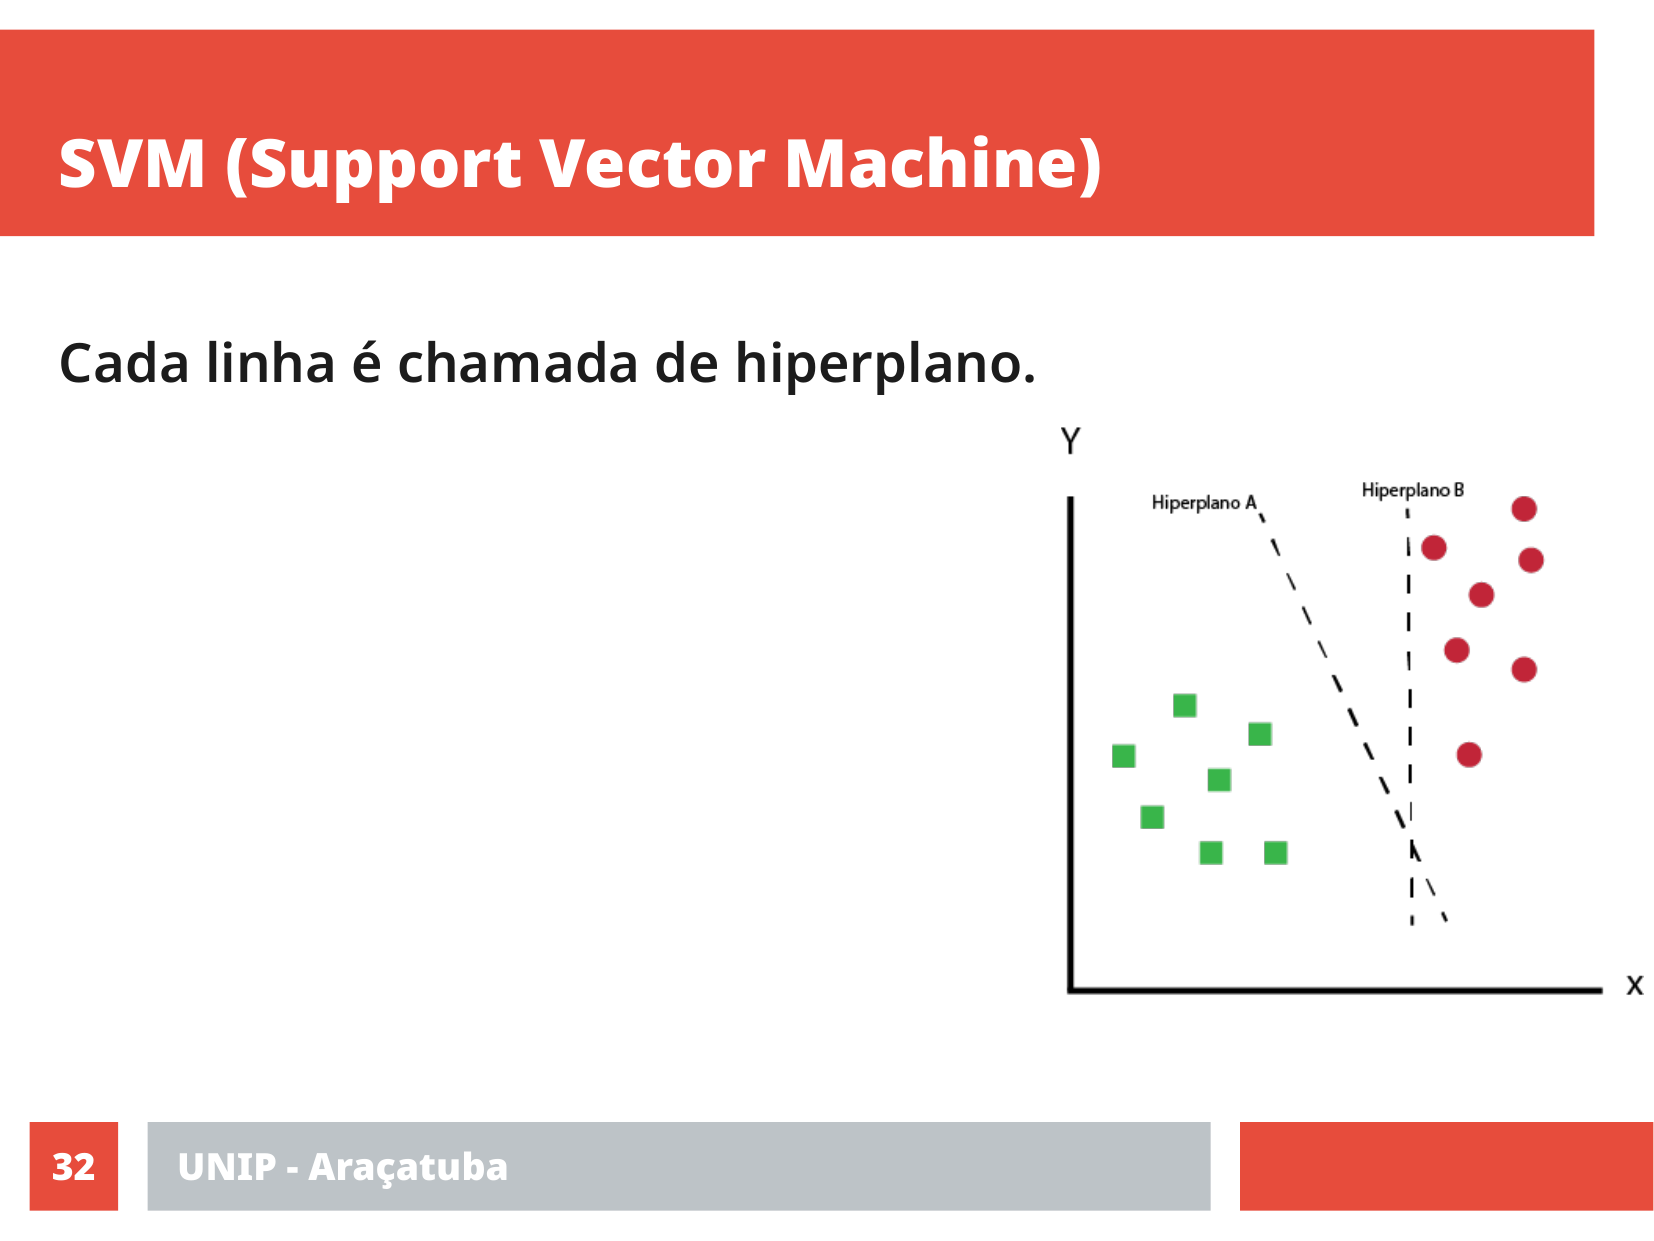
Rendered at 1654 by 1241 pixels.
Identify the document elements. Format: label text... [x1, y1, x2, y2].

list Cada linha é chamada de hiperplano. [59, 324, 1565, 1093]
title SVM (Support Vector Machine) [59, 59, 1595, 207]
picture [1061, 423, 1644, 1006]
